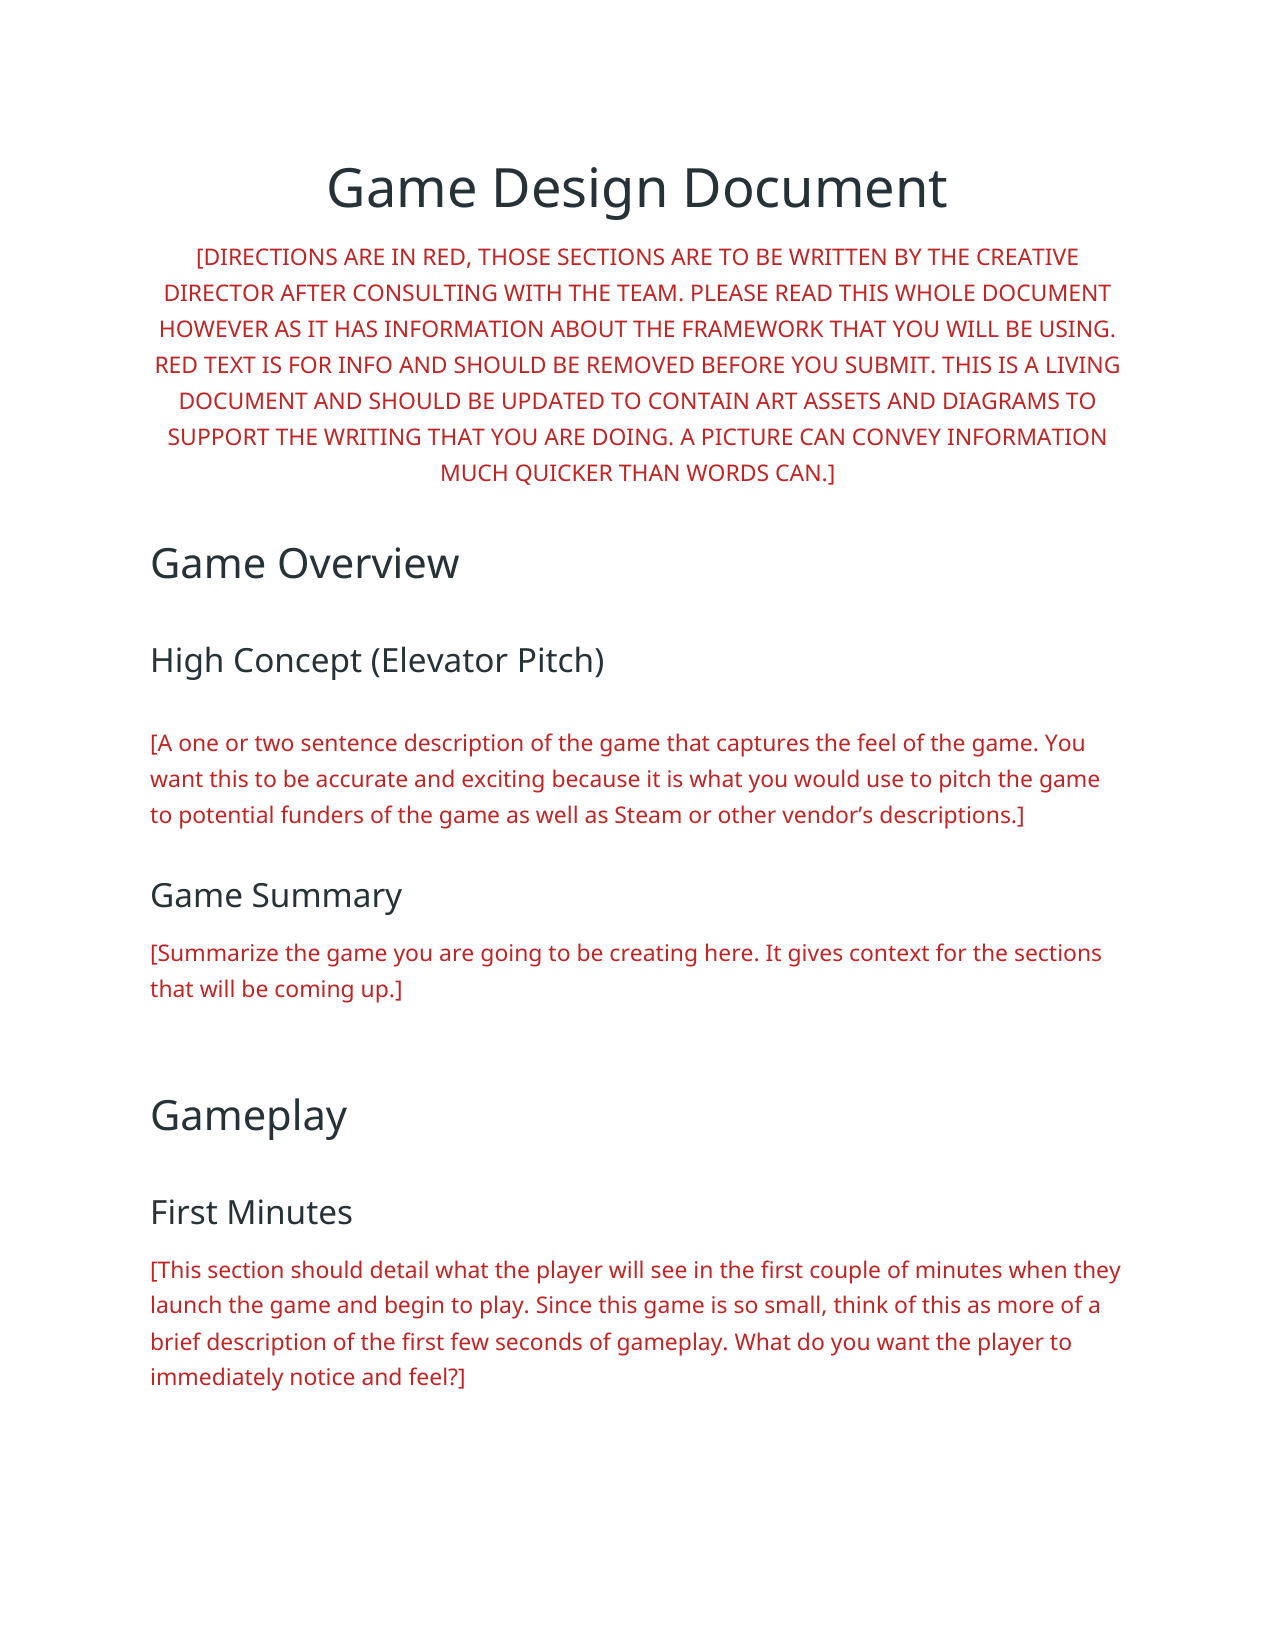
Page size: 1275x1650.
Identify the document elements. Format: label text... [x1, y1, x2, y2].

subtitle Gameplay [150, 1086, 1125, 1143]
subtitle Game Summary [150, 872, 1125, 917]
text [This section should detail what the player will see in the first couple of minutes when they launch the game and begin to play. Since this game is so small, think of this as more of a brief description of the first few seconds of gameplay. What do you want the player to immediately notice and feel?] [150, 1253, 1125, 1393]
text [DIRECTIONS ARE IN RED, THOSE SECTIONS ARE TO BE WRITTEN BY THE CREATIVE DIRECTOR AFTER CONSULTING WITH THE TEAM. PLEASE READ THIS WHOLE DOCUMENT HOWEVER AS IT HAS INFORMATION ABOUT THE FRAMEWORK THAT YOU WILL BE USING. RED TEXT IS FOR INFO AND SHOULD BE REMOVED BEFORE YOU SUBMIT. THIS IS A LIVING DOCUMENT AND SHOULD BE UPDATED TO CONTAIN ART ASSETS AND DIAGRAMS TO SUPPORT THE WRITING THAT YOU ARE DOING. A PICTURE CAN CONVEY INFORMATION MUCH QUICKER THAN WORDS CAN.] [150, 241, 1125, 488]
subtitle Game Overview [150, 534, 1125, 591]
subtitle [A one or two sentence description of the game that captures the feel of the game. You want this to be accurate and exciting because it is what you would use to pitch the game to potential funders of the game as well as Steam or other vendor’s descriptions.] [150, 727, 1125, 830]
subtitle High Concept (Elevator Pitch) [150, 637, 1125, 682]
subtitle First Minutes [150, 1189, 1125, 1234]
text [Summarize the game you are going to be creating here. It gives context for the sections that will be coming up.] [150, 937, 1125, 1004]
title Game Design Document [150, 150, 1125, 224]
